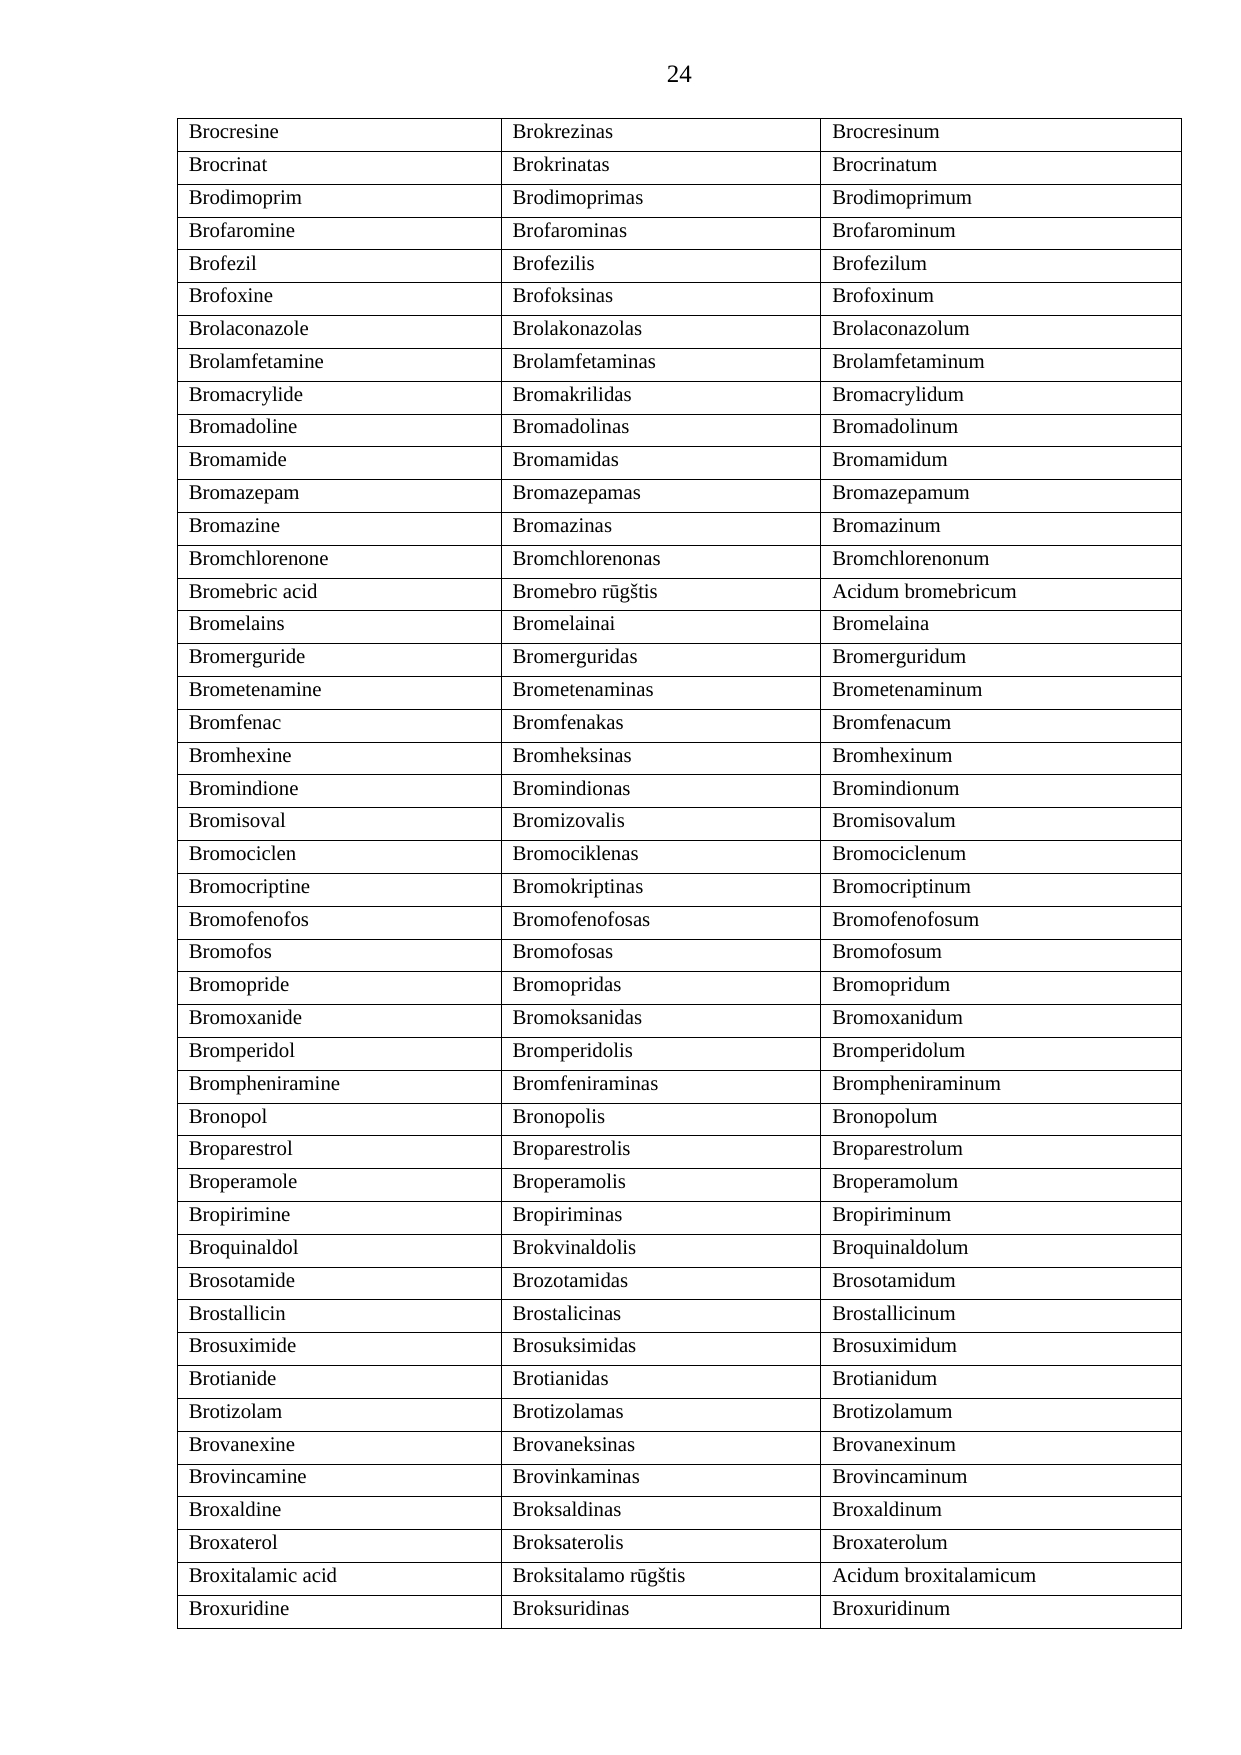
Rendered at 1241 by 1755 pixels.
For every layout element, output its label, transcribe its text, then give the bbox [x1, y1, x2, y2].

table_cell Brolamfetaminas [502, 349, 820, 381]
table_cell Brosuksimidas [502, 1333, 820, 1365]
table_cell Bromamidas [502, 447, 820, 479]
table_cell Bromfeniraminas [502, 1071, 820, 1102]
table_cell Acidum bromebricum [821, 579, 1181, 610]
table_cell Bromofenofosum [821, 907, 1181, 938]
table_cell Brovanexinum [821, 1432, 1181, 1463]
table_cell Brovincaminum [821, 1465, 1181, 1496]
table_cell Bromoxanidum [821, 1005, 1181, 1037]
table_cell Bromhexine [178, 743, 501, 774]
table_cell Brostallicinum [821, 1300, 1181, 1332]
table_cell Bromperidol [178, 1038, 501, 1070]
table_cell Bromebric acid [178, 579, 501, 610]
table_cell Bromfenacum [821, 710, 1181, 742]
table_cell Broxuridinum [821, 1596, 1181, 1627]
table_cell Broksaterolis [502, 1530, 820, 1562]
table_cell Bromindione [178, 775, 501, 807]
table_cell Brolamfetamine [178, 349, 501, 381]
table_cell Bromopridum [821, 972, 1181, 1004]
table_cell Brocresine [178, 119, 501, 151]
table_cell Bromisovalum [821, 808, 1181, 840]
table_cell Bromociklenas [502, 841, 820, 873]
table_cell Bromazepamum [821, 480, 1181, 512]
table_cell Bromacrylidum [821, 382, 1181, 413]
table_cell Acidum broxitalamicum [821, 1563, 1181, 1595]
table_cell Bromocriptine [178, 874, 501, 906]
table_cell Brostalicinas [502, 1300, 820, 1332]
table_cell Broxuridine [178, 1596, 501, 1627]
table_cell Bromacrylide [178, 382, 501, 413]
table_cell Brokvinaldolis [502, 1235, 820, 1267]
table_cell Bromhexinum [821, 743, 1181, 774]
table_cell Brovanexine [178, 1432, 501, 1463]
table_cell Brolakonazolas [502, 316, 820, 348]
table_cell Bromopridas [502, 972, 820, 1004]
table_cell Brofoxinum [821, 283, 1181, 315]
table_cell Bromindionum [821, 775, 1181, 807]
table_cell Brotianidum [821, 1366, 1181, 1398]
table_cell Brofezilum [821, 250, 1181, 282]
table_cell Brokrinatas [502, 152, 820, 184]
table_cell Brolaconazolum [821, 316, 1181, 348]
table_cell Brofaromine [178, 218, 501, 249]
table_cell Brofezil [178, 250, 501, 282]
table_cell Brompheniramine [178, 1071, 501, 1102]
table_cell Bropirimine [178, 1202, 501, 1234]
table_cell Bromociclen [178, 841, 501, 873]
table_cell Bromerguridum [821, 644, 1181, 676]
table_cell Bromazinum [821, 513, 1181, 545]
table_cell Bromelaina [821, 611, 1181, 643]
table_cell Broxitalamic acid [178, 1563, 501, 1595]
table_cell Bromakrilidas [502, 382, 820, 413]
table_cell Broquinaldol [178, 1235, 501, 1267]
table_cell Bromindionas [502, 775, 820, 807]
table_cell Bromebro rūgštis [502, 579, 820, 610]
table_cell Bromerguridas [502, 644, 820, 676]
table_cell Bromamidum [821, 447, 1181, 479]
table_cell Bromofenofos [178, 907, 501, 938]
table_cell Bropiriminum [821, 1202, 1181, 1234]
table_cell Bromofenofosas [502, 907, 820, 938]
table_cell Bromerguride [178, 644, 501, 676]
table_cell Brovinkaminas [502, 1465, 820, 1496]
table_cell Broxaldine [178, 1497, 501, 1529]
table_cell Brometenaminas [502, 677, 820, 709]
table_cell Broxaterol [178, 1530, 501, 1562]
table_cell Bronopol [178, 1104, 501, 1135]
table_cell Broksuridinas [502, 1596, 820, 1627]
table_cell Bromchlorenone [178, 546, 501, 577]
table_cell Bromchlorenonum [821, 546, 1181, 577]
table_cell Broxaterolum [821, 1530, 1181, 1562]
table_cell Brofarominum [821, 218, 1181, 249]
table_cell Bromazepam [178, 480, 501, 512]
table_cell Brosuximide [178, 1333, 501, 1365]
table_cell Bromokriptinas [502, 874, 820, 906]
table_cell Broparestrolum [821, 1136, 1181, 1168]
table_cell Brocrinat [178, 152, 501, 184]
table_cell Broparestrolis [502, 1136, 820, 1168]
table_cell Brofarominas [502, 218, 820, 249]
table_cell Brometenaminum [821, 677, 1181, 709]
table_cell Broperamolis [502, 1169, 820, 1201]
table_cell Brolaconazole [178, 316, 501, 348]
table_cell Brosotamide [178, 1268, 501, 1299]
table_cell Broksaldinas [502, 1497, 820, 1529]
table_cell Brokrezinas [502, 119, 820, 151]
table_cell Broparestrol [178, 1136, 501, 1168]
table_cell Brostallicin [178, 1300, 501, 1332]
table_cell Broksitalamo rūgštis [502, 1563, 820, 1595]
table_cell Brotianide [178, 1366, 501, 1398]
table_cell Brovincamine [178, 1465, 501, 1496]
table_cell Bromocriptinum [821, 874, 1181, 906]
table_cell Broperamolum [821, 1169, 1181, 1201]
table_cell Bromizovalis [502, 808, 820, 840]
table_cell Bromelains [178, 611, 501, 643]
table_cell Bromazine [178, 513, 501, 545]
table_cell Brodimoprim [178, 185, 501, 217]
table_cell Brosotamidum [821, 1268, 1181, 1299]
table_cell Brodimoprimas [502, 185, 820, 217]
table_cell Bromisoval [178, 808, 501, 840]
table_cell Bromociclenum [821, 841, 1181, 873]
table_cell Brovaneksinas [502, 1432, 820, 1463]
table_cell Bromazepamas [502, 480, 820, 512]
table_cell Bromofos [178, 940, 501, 971]
table_cell Bropiriminas [502, 1202, 820, 1234]
table_cell Bromheksinas [502, 743, 820, 774]
table_cell Bromperidolum [821, 1038, 1181, 1070]
table_cell Broperamole [178, 1169, 501, 1201]
table_cell Brofezilis [502, 250, 820, 282]
table_cell Bromofosas [502, 940, 820, 971]
table_cell Bromadoline [178, 415, 501, 446]
table_cell Bromoksanidas [502, 1005, 820, 1037]
table_cell Brozotamidas [502, 1268, 820, 1299]
table_cell Bromfenac [178, 710, 501, 742]
table_cell Bromoxanide [178, 1005, 501, 1037]
table_cell Brocrinatum [821, 152, 1181, 184]
table_cell Bromadolinas [502, 415, 820, 446]
table_cell Brodimoprimum [821, 185, 1181, 217]
table_cell Brompheniraminum [821, 1071, 1181, 1102]
table_cell Broquinaldolum [821, 1235, 1181, 1267]
table_cell Bronopolis [502, 1104, 820, 1135]
table_cell Brotizolamum [821, 1399, 1181, 1431]
table_cell Bromelainai [502, 611, 820, 643]
table_cell Brotizolam [178, 1399, 501, 1431]
table_cell Brotizolamas [502, 1399, 820, 1431]
table_cell Broxaldinum [821, 1497, 1181, 1529]
table_cell Brofoksinas [502, 283, 820, 315]
table_cell Brocresinum [821, 119, 1181, 151]
table_cell Brolamfetaminum [821, 349, 1181, 381]
table_cell Bromazinas [502, 513, 820, 545]
table_cell Brotianidas [502, 1366, 820, 1398]
table_cell Bromadolinum [821, 415, 1181, 446]
table_cell Bromopride [178, 972, 501, 1004]
table_cell Bromofosum [821, 940, 1181, 971]
table_cell Bromperidolis [502, 1038, 820, 1070]
table_cell Bronopolum [821, 1104, 1181, 1135]
table_cell Bromamide [178, 447, 501, 479]
table_cell Brometenamine [178, 677, 501, 709]
table_cell Bromchlorenonas [502, 546, 820, 577]
table_cell Bromfenakas [502, 710, 820, 742]
table_cell Brofoxine [178, 283, 501, 315]
table_cell Brosuximidum [821, 1333, 1181, 1365]
